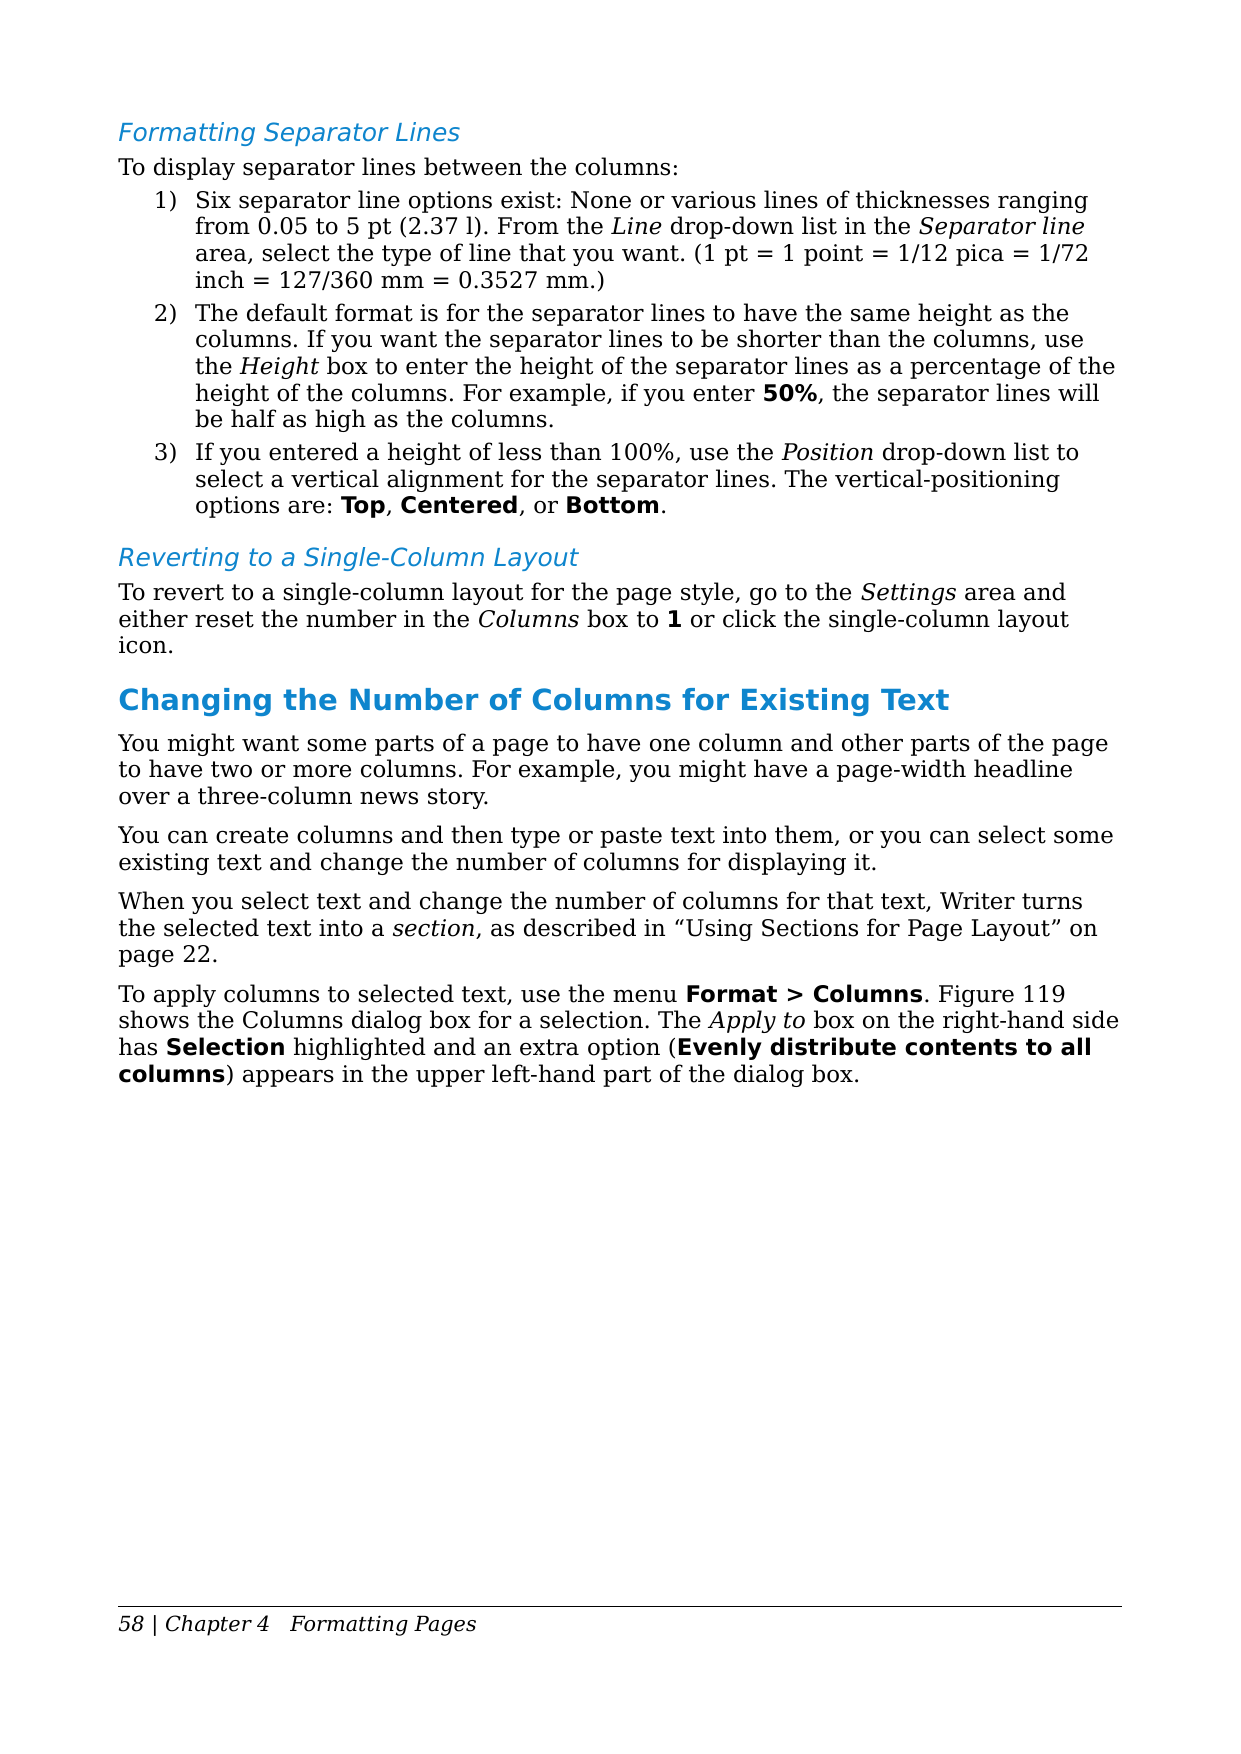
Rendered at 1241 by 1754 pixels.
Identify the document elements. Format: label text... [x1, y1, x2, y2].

text You can create columns and then type or paste text into them, or you can select some existing text and change the number of columns for displaying it. [118, 822, 1122, 876]
subtitle Formatting Separator Lines [118, 118, 1122, 147]
subtitle Reverting to a Single-Column Layout [118, 544, 1122, 573]
text To apply columns to selected text, use the menu Format > Columns. Figure 119 shows the Columns dialog box for a selection. The Apply to box on the right-hand side has Selection highlighted and an extra option (Evenly distribute contents to all columns) appears in the upper left-hand part of the dialog box. [118, 981, 1122, 1087]
text You might want some parts of a page to have one column and other parts of the page to have two or more columns. For example, you might have a page-width headline over a three-column news story. [118, 730, 1122, 810]
list To display separator lines between the columns: [118, 154, 1122, 180]
subtitle Changing the Number of Columns for Existing Text [118, 683, 1122, 717]
text To revert to a single-column layout for the page style, go to the Settings area and either reset the number in the Columns box to 1 or click the single-column layout icon. [118, 579, 1122, 659]
list The default format is for the separator lines to have the same height as the columns. If you want the separator lines to be shorter than the columns, use the Height box to enter the height of the separator lines as a percentage of the height of the columns. For example, if you enter 50%, the separator lines will be half as high as the columns. [177, 300, 1122, 433]
list If you entered a height of less than 100%, use the Position drop-down list to select a vertical alignment for the separator lines. The vertical-positioning options are: Top, Centered, or Bottom. [177, 439, 1122, 519]
text When you select text and change the number of columns for that text, Writer turns the selected text into a section, as described in “Using Sections for Page Layout” on page 114. [118, 888, 1122, 968]
list Six separator line options exist: None or various lines of thicknesses ranging from 0.05 to 5 pt (2.37 l). From the Line drop-down list in the Separator line area, select the type of line that you want. (1 pt = 1 point = 1/12 pica = 1/72 inch = 127/360 mm = 0.3527 mm.) [177, 187, 1122, 293]
